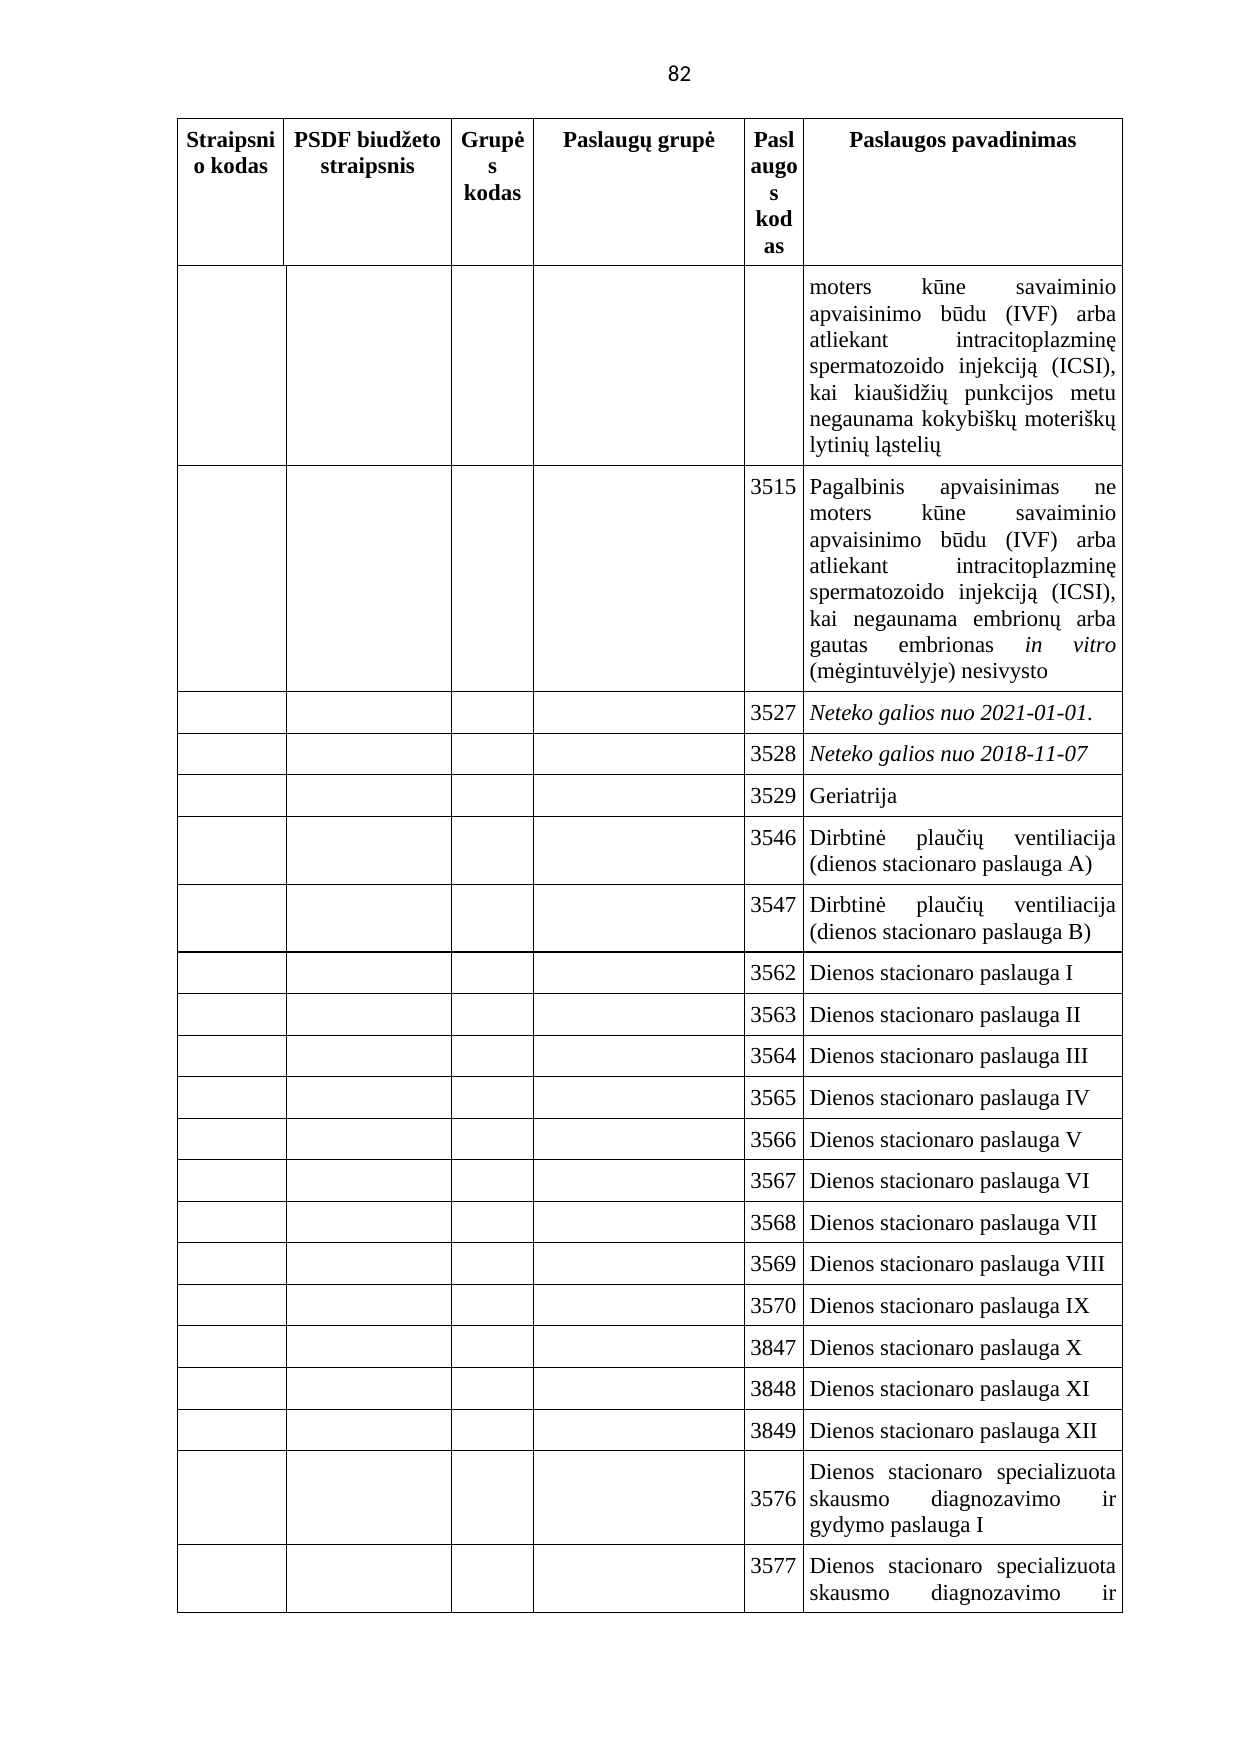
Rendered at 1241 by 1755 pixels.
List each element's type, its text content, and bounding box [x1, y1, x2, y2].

table_cell [534, 953, 744, 993]
table_cell [452, 1326, 533, 1367]
table_cell 3527 [745, 692, 803, 732]
table_cell [287, 734, 451, 774]
table_header PSDF biudžeto straipsnis [284, 119, 451, 265]
table_cell [287, 1285, 451, 1325]
table_cell [287, 775, 451, 816]
table_cell 3528 [745, 734, 803, 774]
table_cell [452, 1285, 533, 1325]
table_cell [534, 885, 744, 951]
table_cell 3515 [745, 466, 803, 691]
table_cell [452, 1545, 533, 1612]
table_cell 3565 [745, 1077, 803, 1118]
table_cell Dienos stacionaro paslauga VI [804, 1160, 1122, 1201]
table_cell [178, 1077, 286, 1118]
table_cell [287, 1077, 451, 1118]
table_cell [287, 1119, 451, 1159]
table_cell [287, 817, 451, 883]
table_cell [178, 1243, 286, 1284]
table_cell 3577 [745, 1545, 803, 1612]
table_cell [534, 1160, 744, 1201]
table_cell [534, 1545, 744, 1612]
table_cell Dirbtinė plaučių ventiliacija (dienos stacionaro paslauga A) [804, 817, 1122, 883]
table_cell [452, 1077, 533, 1118]
table_cell [745, 266, 803, 465]
table_cell [178, 953, 286, 993]
table_cell Dienos stacionaro paslauga X [804, 1326, 1122, 1367]
table_cell Dienos stacionaro paslauga IV [804, 1077, 1122, 1118]
table_cell [452, 1036, 533, 1076]
table_cell [534, 1036, 744, 1076]
table_cell [287, 466, 451, 691]
table_cell 3570 [745, 1285, 803, 1325]
table_cell [452, 1410, 533, 1450]
table_cell Dienos stacionaro paslauga XI [804, 1368, 1122, 1408]
table_cell [178, 1119, 286, 1159]
table_cell [452, 266, 533, 465]
table_cell Dienos stacionaro paslauga IX [804, 1285, 1122, 1325]
table_cell [178, 1160, 286, 1201]
table_cell [287, 1368, 451, 1408]
table_cell [178, 266, 286, 465]
table_cell [178, 1036, 286, 1076]
table_cell Dienos stacionaro paslauga V [804, 1119, 1122, 1159]
table_cell [178, 817, 286, 883]
table_cell [452, 692, 533, 732]
table_cell [452, 1160, 533, 1201]
table_cell [178, 1545, 286, 1612]
table_header Paslaugos pavadinimas [804, 119, 1122, 265]
table_cell Geriatrija [804, 775, 1122, 816]
table_cell [178, 1326, 286, 1367]
table_cell 3848 [745, 1368, 803, 1408]
table_cell [534, 692, 744, 732]
table_cell [534, 1243, 744, 1284]
table_cell [452, 734, 533, 774]
table_cell [534, 1202, 744, 1242]
table_cell Dienos stacionaro specializuota skausmo diagnozavimo ir gydymo paslauga I [804, 1451, 1122, 1544]
table_cell 3563 [745, 994, 803, 1034]
table_cell [287, 1202, 451, 1242]
table_cell [534, 1451, 744, 1544]
table_cell [534, 775, 744, 816]
table_cell [534, 1326, 744, 1367]
table_cell Dienos stacionaro paslauga III [804, 1036, 1122, 1076]
table_cell [287, 953, 451, 993]
table_cell [287, 1326, 451, 1367]
table_cell [178, 692, 286, 732]
table_cell Dienos stacionaro paslauga VII [804, 1202, 1122, 1242]
table_cell 3849 [745, 1410, 803, 1450]
table_cell [178, 734, 286, 774]
table_cell 3546 [745, 817, 803, 883]
table_cell [178, 994, 286, 1034]
table_cell [287, 266, 451, 465]
table_cell Pagalbinis apvaisinimas ne moters kūne savaiminio apvaisinimo būdu (IVF) arba atliekant intracitoplazminę spermatozoido injekciją (ICSI), kai negaunama embrionų arba gautas embrionas in vitro (mėgintuvėlyje) nesivysto [804, 466, 1122, 691]
table_cell 3562 [745, 953, 803, 993]
table_cell [287, 1545, 451, 1612]
table_cell [452, 1368, 533, 1408]
table_cell [287, 994, 451, 1034]
table_header Straipsnio kodas [178, 119, 283, 265]
table_cell [534, 994, 744, 1034]
table_cell Dienos stacionaro paslauga I [804, 953, 1122, 993]
table_cell [534, 1368, 744, 1408]
table_cell [287, 1036, 451, 1076]
table_cell 3547 [745, 885, 803, 951]
table_cell [178, 466, 286, 691]
table_cell [452, 466, 533, 691]
table_cell [452, 1119, 533, 1159]
table_cell [287, 1410, 451, 1450]
table_cell Neteko galios nuo 2018-11-07 [804, 734, 1122, 774]
table_cell [287, 885, 451, 951]
table_cell [178, 1368, 286, 1408]
table_cell [287, 1451, 451, 1544]
table_cell [534, 1410, 744, 1450]
table_cell [178, 1451, 286, 1544]
table_cell [534, 1285, 744, 1325]
table_cell [534, 466, 744, 691]
table_cell Dienos stacionaro paslauga VIII [804, 1243, 1122, 1284]
table_cell 3564 [745, 1036, 803, 1076]
table_cell Dienos stacionaro paslauga XII [804, 1410, 1122, 1450]
table_cell [534, 734, 744, 774]
table_cell Neteko galios nuo 2021-01-01. [804, 692, 1122, 732]
table_cell [534, 1077, 744, 1118]
table_cell 3529 [745, 775, 803, 816]
table_cell [452, 994, 533, 1034]
table_cell Dirbtinė plaučių ventiliacija (dienos stacionaro paslauga B) [804, 885, 1122, 951]
table_cell [534, 1119, 744, 1159]
table_cell [178, 1285, 286, 1325]
table_cell [452, 817, 533, 883]
table_cell 3566 [745, 1119, 803, 1159]
table_header Grupės kodas [452, 119, 533, 265]
table_cell [178, 1202, 286, 1242]
table_cell 3576 [745, 1451, 803, 1544]
table_cell Dienos stacionaro paslauga II [804, 994, 1122, 1034]
table_cell [534, 817, 744, 883]
table_cell Dienos stacionaro specializuota skausmo diagnozavimo ir [804, 1545, 1122, 1612]
table_header Paslaugų grupė [534, 119, 744, 265]
table_cell 3569 [745, 1243, 803, 1284]
table_cell [452, 1451, 533, 1544]
table_cell [287, 1160, 451, 1201]
table_cell [452, 1243, 533, 1284]
table_cell [452, 885, 533, 951]
table_cell 3568 [745, 1202, 803, 1242]
table_cell [287, 692, 451, 732]
table_cell [452, 953, 533, 993]
table_cell moters kūne savaiminio apvaisinimo būdu (IVF) arba atliekant intracitoplazminę spermatozoido injekciją (ICSI), kai kiaušidžių punkcijos metu negaunama kokybiškų moteriškų lytinių ląstelių [804, 266, 1122, 465]
table_cell 3567 [745, 1160, 803, 1201]
table_cell [534, 266, 744, 465]
table_cell 3847 [745, 1326, 803, 1367]
table_cell [452, 775, 533, 816]
table_cell [287, 1243, 451, 1284]
table_header Paslaugos kodas [745, 119, 803, 265]
table_cell [452, 1202, 533, 1242]
table_cell [178, 1410, 286, 1450]
table_cell [178, 885, 286, 951]
table_cell [178, 775, 286, 816]
